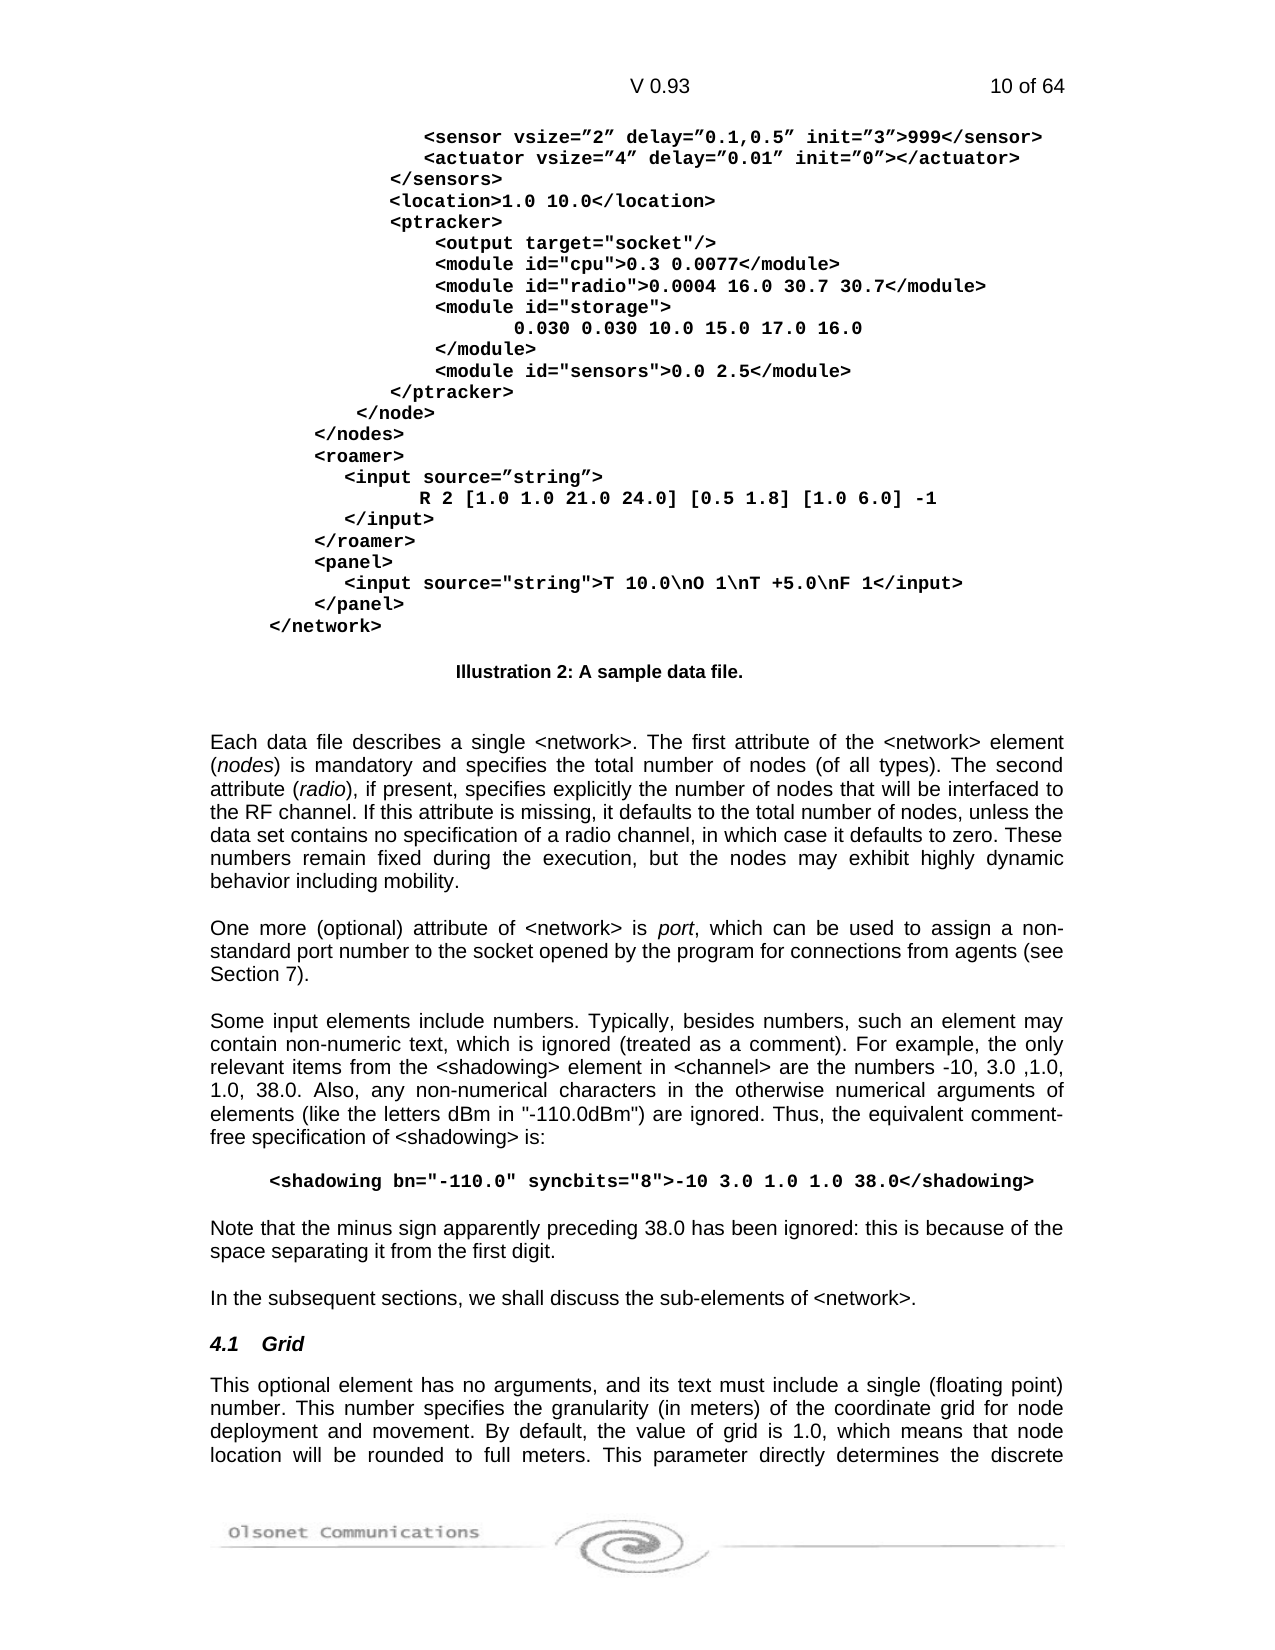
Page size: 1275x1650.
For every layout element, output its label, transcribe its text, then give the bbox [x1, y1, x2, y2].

text <ptracker> [210, 213, 1065, 234]
text </sensors> [210, 170, 1065, 191]
text </nodes> [269, 425, 1065, 446]
text <input source="string">T 10.0\nO 1\nT +5.0\nF 1</input> [269, 574, 1065, 595]
text <roamer> [269, 446, 1065, 468]
text <module id="radio">0.0004 16.0 30.7 30.7</module> [210, 276, 1065, 298]
text <input source=”string”> [269, 468, 1065, 489]
text One more (optional) attribute of <network> is port, which can be used to assign a non-standard port number to the socket opened by the program for connections from agents (see Section 7). [210, 916, 1065, 986]
text <location>1.0 10.0</location> [269, 191, 1065, 213]
text </module> [210, 340, 1065, 361]
text <shadowing bn="-110.0" syncbits="8">-10 3.0 1.0 1.0 38.0</shadowing> [269, 1172, 1065, 1193]
text <module id="cpu">0.3 0.0077</module> [210, 255, 1065, 276]
text </input> [269, 510, 1065, 531]
text <module id="sensors">0.0 2.5</module> [210, 361, 1065, 383]
text <output target="socket"/> [210, 234, 1065, 255]
text [456, 683, 778, 711]
text <module id="storage"> [210, 298, 1065, 319]
text <sensor vsize=”2” delay=”0.1,0.5” init=”3”>999</sensor> [210, 128, 1065, 149]
text This optional element has no arguments, and its text must include a single (floating point) number. This number specifies the granularity (in meters) of the coordinate grid for node deployment and movement. By default, the value of grid is 1.0, which means that node location will be rounded to full meters. This parameter directly determines the discrete [210, 1373, 1065, 1466]
picture [210, 1504, 1065, 1596]
text <actuator vsize=”4” delay=”0.01” init=”0”></actuator> [210, 149, 1065, 170]
text </roamer> [269, 531, 1065, 553]
text 0.030 0.030 10.0 15.0 17.0 16.0 [210, 319, 1065, 340]
text Illustration 2: A sample data file. [456, 662, 778, 683]
text </panel> [269, 595, 1065, 616]
text <panel> [269, 553, 1065, 574]
subtitle Grid [210, 1333, 1065, 1356]
text R 2 [1.0 1.0 21.0 24.0] [0.5 1.8] [1.0 6.0] -1 [269, 489, 1065, 510]
text </node> [210, 404, 1065, 425]
text Each data file describes a single <network>. The first attribute of the <network> element (nodes) is mandatory and specifies the total number of nodes (of all types). The second attribute (radio), if present, specifies explicitly the number of nodes that will be interfaced to the RF channel. If this attribute is missing, it defaults to the total number of nodes, unless the data set contains no specification of a radio channel, in which case it defaults to zero. These numbers remain fixed during the execution, but the nodes may exhibit highly dynamic behavior including mobility. [210, 731, 1065, 893]
text Some input elements include numbers. Typically, besides numbers, such an element may contain non-numeric text, which is ignored (treated as a comment). For example, the only relevant items from the <shadowing> element in <channel> are the numbers -10, 3.0 ,1.0, 1.0, 38.0. Also, any non-numerical characters in the otherwise numerical arguments of elements (like the letters dBm in "-110.0dBm") are ignored. Thus, the equivalent comment-free specification of <shadowing> is: [210, 1009, 1065, 1149]
text Note that the minus sign apparently preceding 38.0 has been ignored: this is because of the space separating it from the first digit. [210, 1216, 1065, 1263]
text </network> [269, 616, 1065, 662]
text In the subsequent sections, we shall discuss the sub-elements of <network>. [210, 1286, 1065, 1309]
text </ptracker> [210, 383, 1065, 404]
